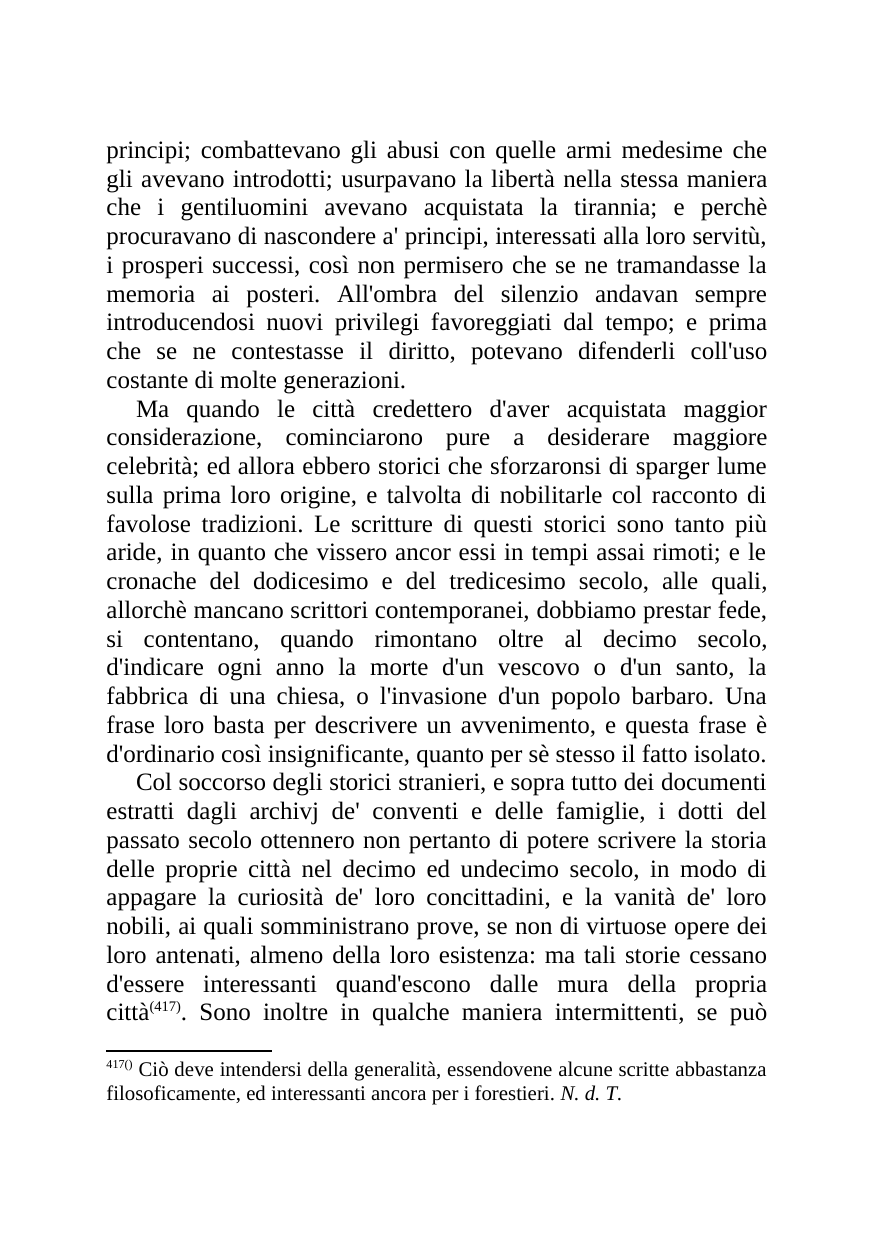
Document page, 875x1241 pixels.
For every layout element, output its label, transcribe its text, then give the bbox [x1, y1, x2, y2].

text Ma quando le città credettero d'aver acquistata maggior considerazione, cominciarono pure a desiderare maggiore celebrità; ed allora ebbero storici che sforzaronsi di sparger lume sulla prima loro origine, e talvolta di nobilitarle col racconto di favolose tradizioni. Le scritture di questi storici sono tanto più aride, in quanto che vissero ancor essi in tempi assai rimoti; e le cronache del dodicesimo e del tredicesimo secolo, alle quali, allorchè mancano scrittori contemporanei, dobbiamo prestar fede, si contentano, quando rimontano oltre al decimo secolo, d'indicare ogni anno la morte d'un vescovo o d'un santo, la fabbrica di una chiesa, o l'invasione d'un popolo barbaro. Una frase loro basta per descrivere un avvenimento, e questa frase è d'ordinario così insignificante, quanto per sè stesso il fatto isolato. [106, 394, 768, 767]
text Col soccorso degli storici stranieri, e sopra tutto dei documenti estratti dagli archivj de' conventi e delle famiglie, i dotti del passato secolo ottennero non pertanto di potere scrivere la storia delle proprie città nel decimo ed undecimo secolo, in modo di appagare la curiosità de' loro concittadini, e la vanità de' loro nobili, ai quali somministrano prove, se non di virtuose opere dei loro antenati, almeno della loro esistenza: ma tali storie cessano d'essere interessanti quand'escono dalle mura della propria città(). Sono inoltre in qualche maniera intermittenti, se può [106, 767, 768, 1026]
text principi; combattevano gli abusi con quelle armi medesime che gli avevano introdotti; usurpavano la libertà nella stessa maniera che i gentiluomini avevano acquistata la tirannia; e perchè procuravano di nascondere a' principi, interessati alla loro servitù, i prosperi successi, così non permisero che se ne tramandasse la memoria ai posteri. All'ombra del silenzio andavan sempre introducendosi nuovi privilegi favoreggiati dal tempo; e prima che se ne contestasse il diritto, potevano difenderli coll'uso costante di molte generazioni. [106, 135, 768, 394]
text () Ciò deve intendersi della generalità, essendovene alcune scritte abbastanza filosoficamente, ed interessanti ancora per i forestieri. N. d. T. [106, 1057, 768, 1105]
